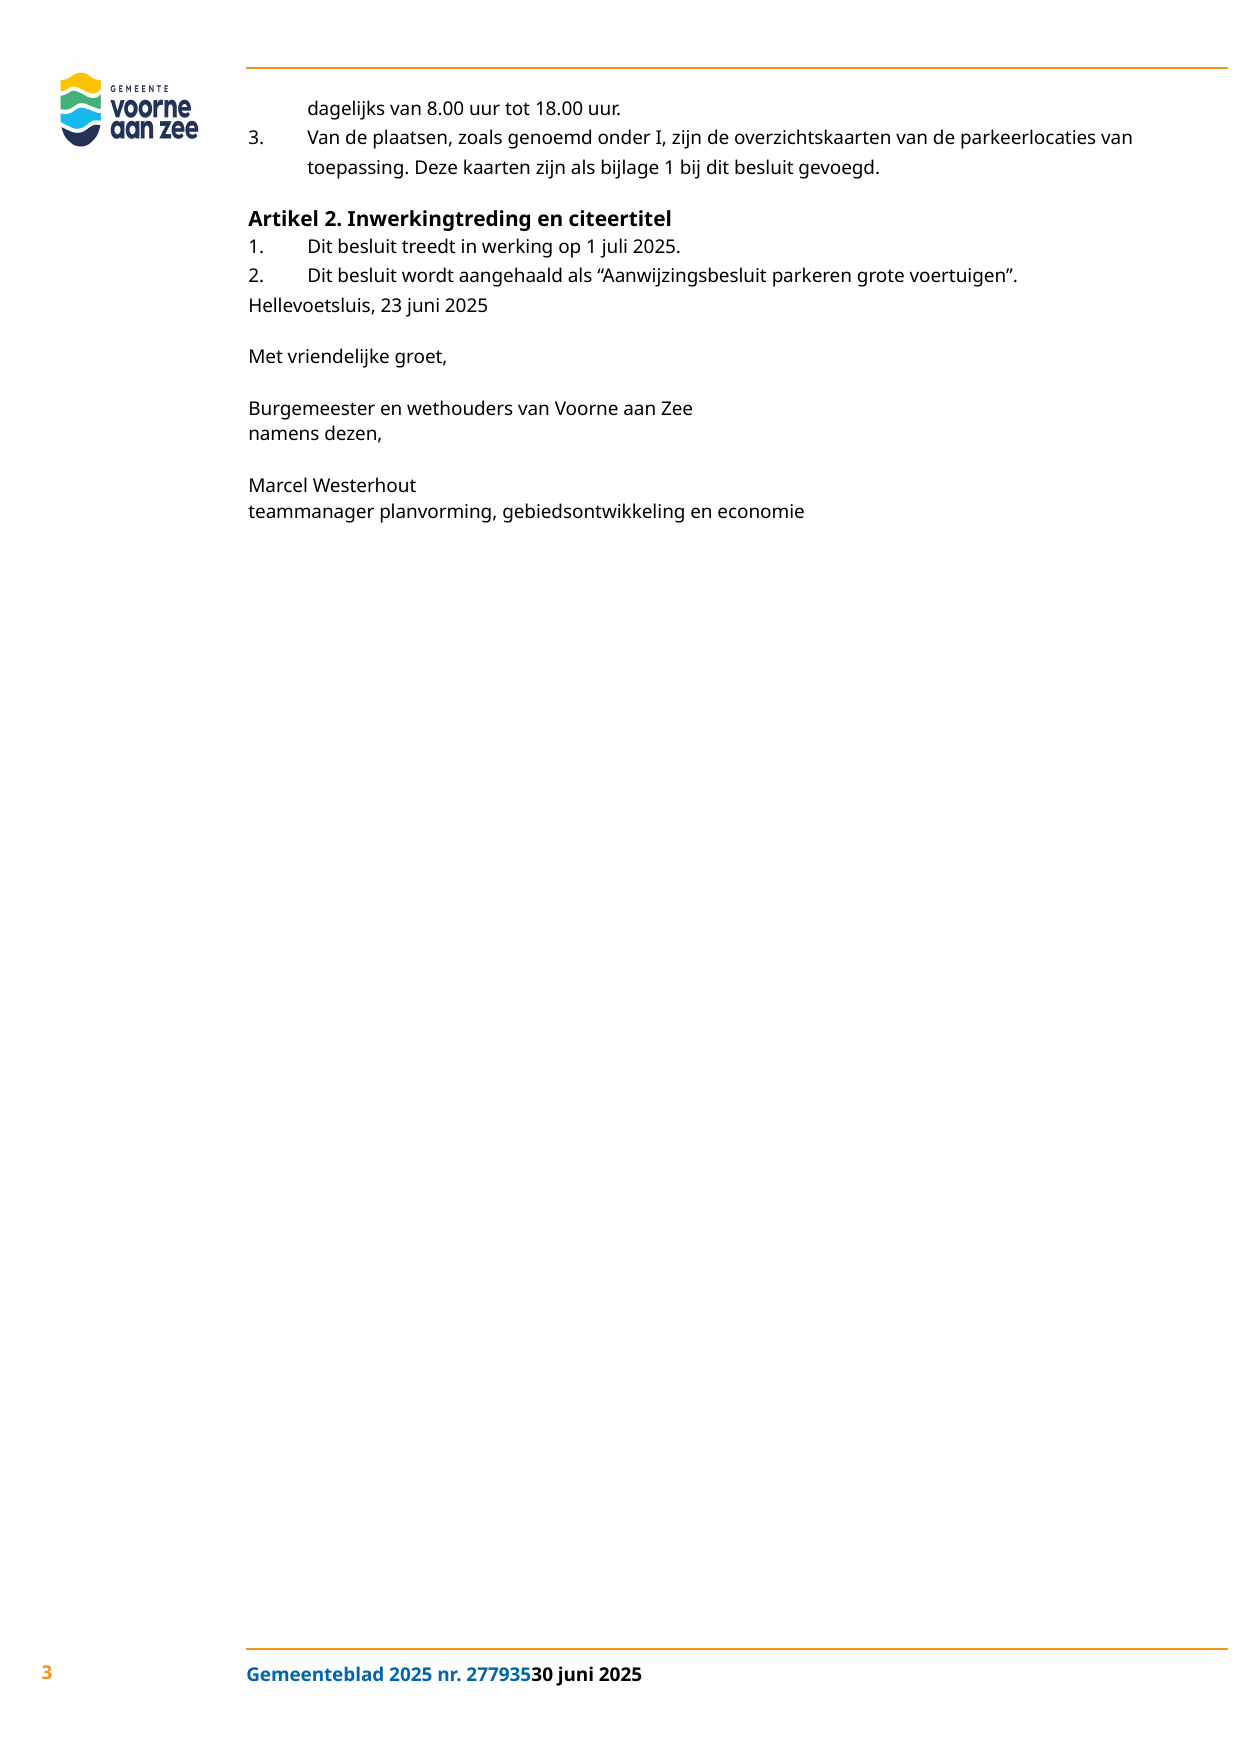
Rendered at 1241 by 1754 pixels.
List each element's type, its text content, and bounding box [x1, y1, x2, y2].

text Met vriendelijke groet, [248, 343, 1152, 369]
text Burgemeester en wethouders van Voorne aan Zee [248, 395, 1152, 421]
text Marcel Westerhout [248, 472, 1152, 498]
list Dit besluit treedt in werking op 1 juli 2025. [248, 233, 1152, 258]
text Artikel 2. Inwerkingtreding en citeertitel [248, 204, 1152, 233]
list Van de plaatsen, zoals genoemd onder I, zijn de overzichtskaarten van de parkeerlocaties van toepassing. Deze kaarten zijn als bijlage 1 bij dit besluit gevoegd. [248, 124, 1152, 180]
list dagelijks van 8.00 uur tot 18.00 uur. [248, 95, 1152, 121]
text Hellevoetsluis, 23 juni 2025 [248, 292, 1152, 318]
list Dit besluit wordt aangehaald als “Aanwijzingsbesluit parkeren grote voertuigen”. [248, 262, 1152, 288]
text teammanager planvorming, gebiedsontwikkeling en economie [248, 498, 1152, 523]
picture [41, 47, 231, 172]
text namens dezen, [248, 421, 1152, 446]
